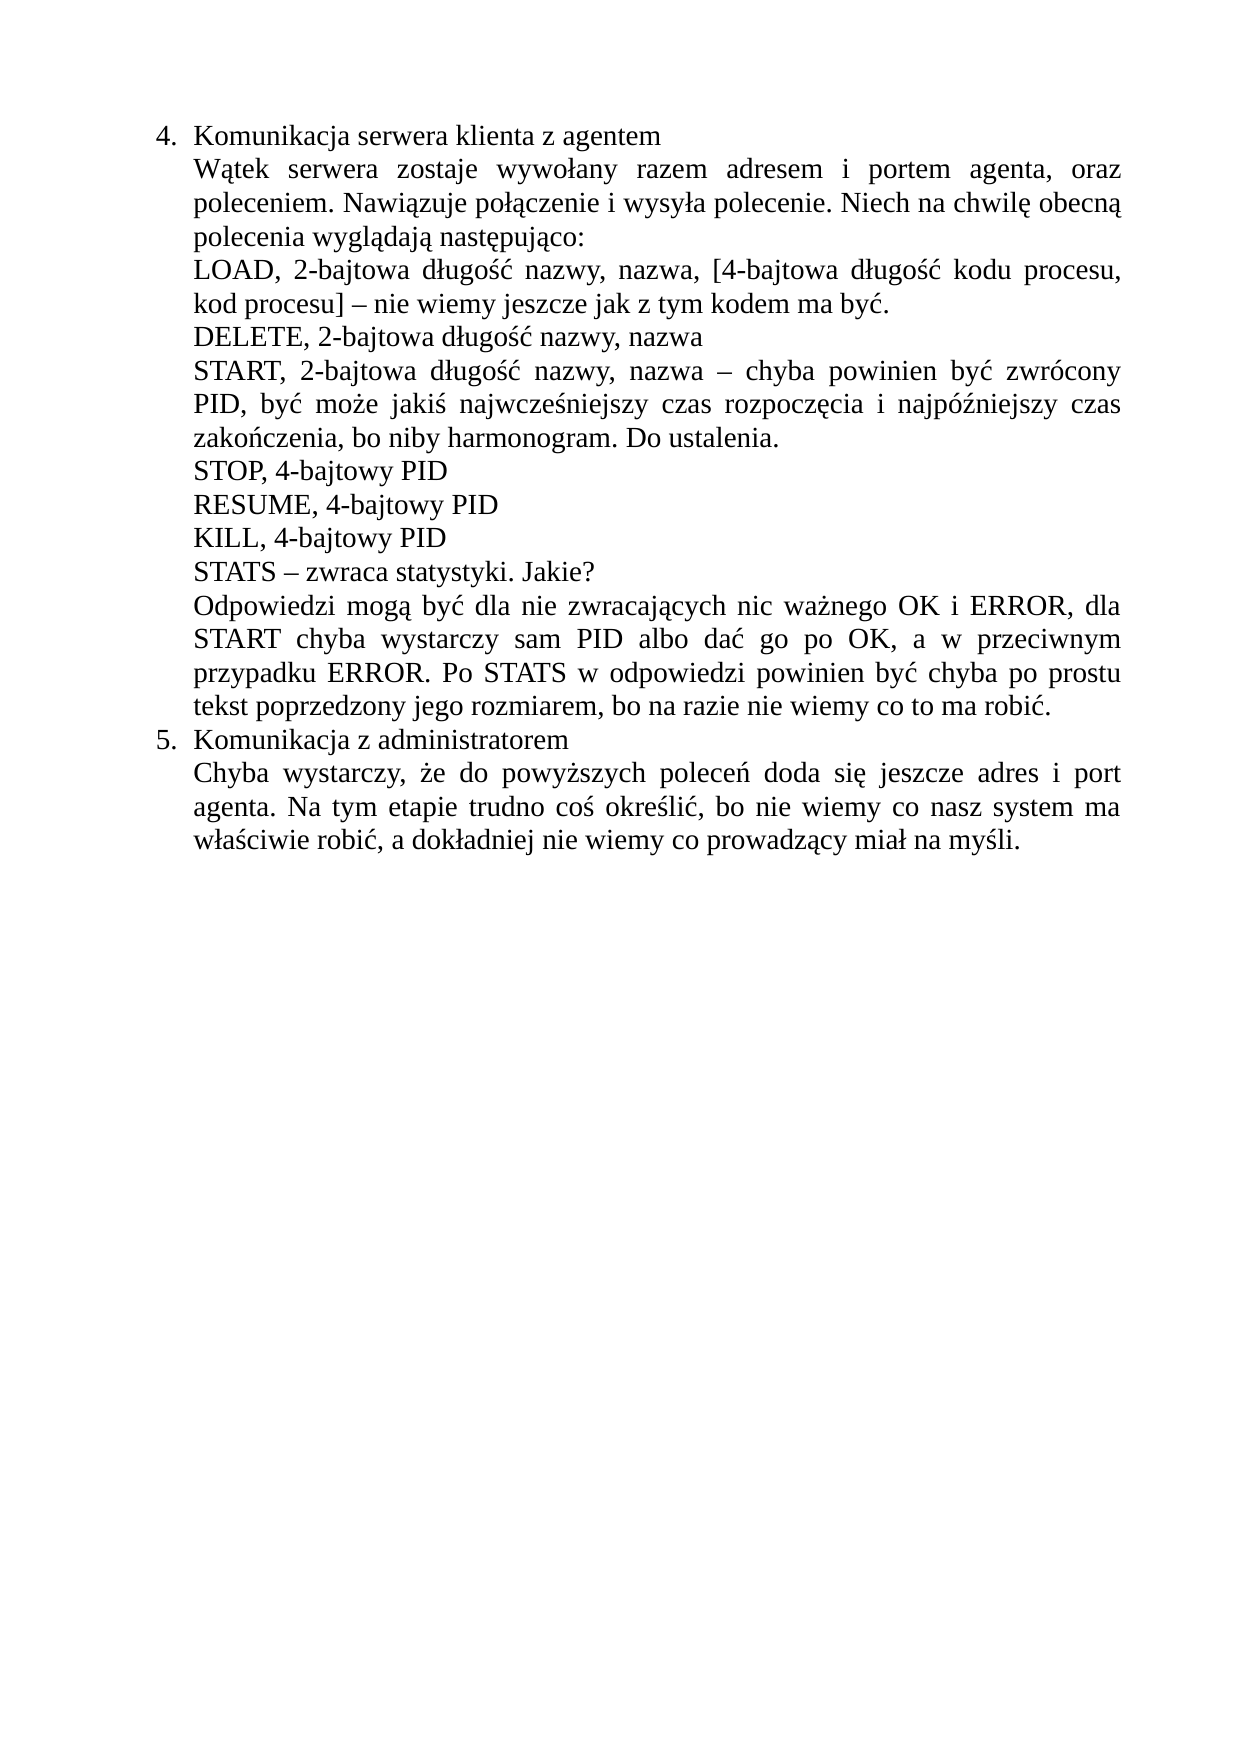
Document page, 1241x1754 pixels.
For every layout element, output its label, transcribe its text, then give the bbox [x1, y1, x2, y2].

list Wątek serwera zostaje wywołany razem adresem i portem agenta, oraz poleceniem. Nawiązuje połączenie i wysyła polecenie. Niech na chwilę obecną polecenia wyglądają następująco: [156, 152, 1122, 252]
list Chyba wystarczy, że do powyższych poleceń doda się jeszcze adres i port agenta. Na tym etapie trudno coś określić, bo nie wiemy co nasz system ma właściwie robić, a dokładniej nie wiemy co prowadzący miał na myśli. [156, 755, 1122, 856]
list RESUME, 4-bajtowy PID [156, 487, 1122, 521]
list KILL, 4-bajtowy PID [156, 521, 1122, 554]
list LOAD, 2-bajtowa długość nazwy, nazwa, [4-bajtowa długość kodu procesu, kod procesu] – nie wiemy jeszcze jak z tym kodem ma być. [156, 252, 1122, 319]
list Komunikacja z administratorem [156, 722, 1122, 755]
list Odpowiedzi mogą być dla nie zwracających nic ważnego OK i ERROR, dla START chyba wystarczy sam PID albo dać go po OK, a w przeciwnym przypadku ERROR. Po STATS w odpowiedzi powinien być chyba po prostu tekst poprzedzony jego rozmiarem, bo na razie nie wiemy co to ma robić. [156, 588, 1122, 722]
list START, 2-bajtowa długość nazwy, nazwa – chyba powinien być zwrócony PID, być może jakiś najwcześniejszy czas rozpoczęcia i najpóźniejszy czas zakończenia, bo niby harmonogram. Do ustalenia. [156, 353, 1122, 453]
list DELETE, 2-bajtowa długość nazwy, nazwa [156, 319, 1122, 353]
list STOP, 4-bajtowy PID [156, 453, 1122, 487]
list Komunikacja serwera klienta z agentem [156, 118, 1122, 152]
list STATS – zwraca statystyki. Jakie? [156, 554, 1122, 588]
